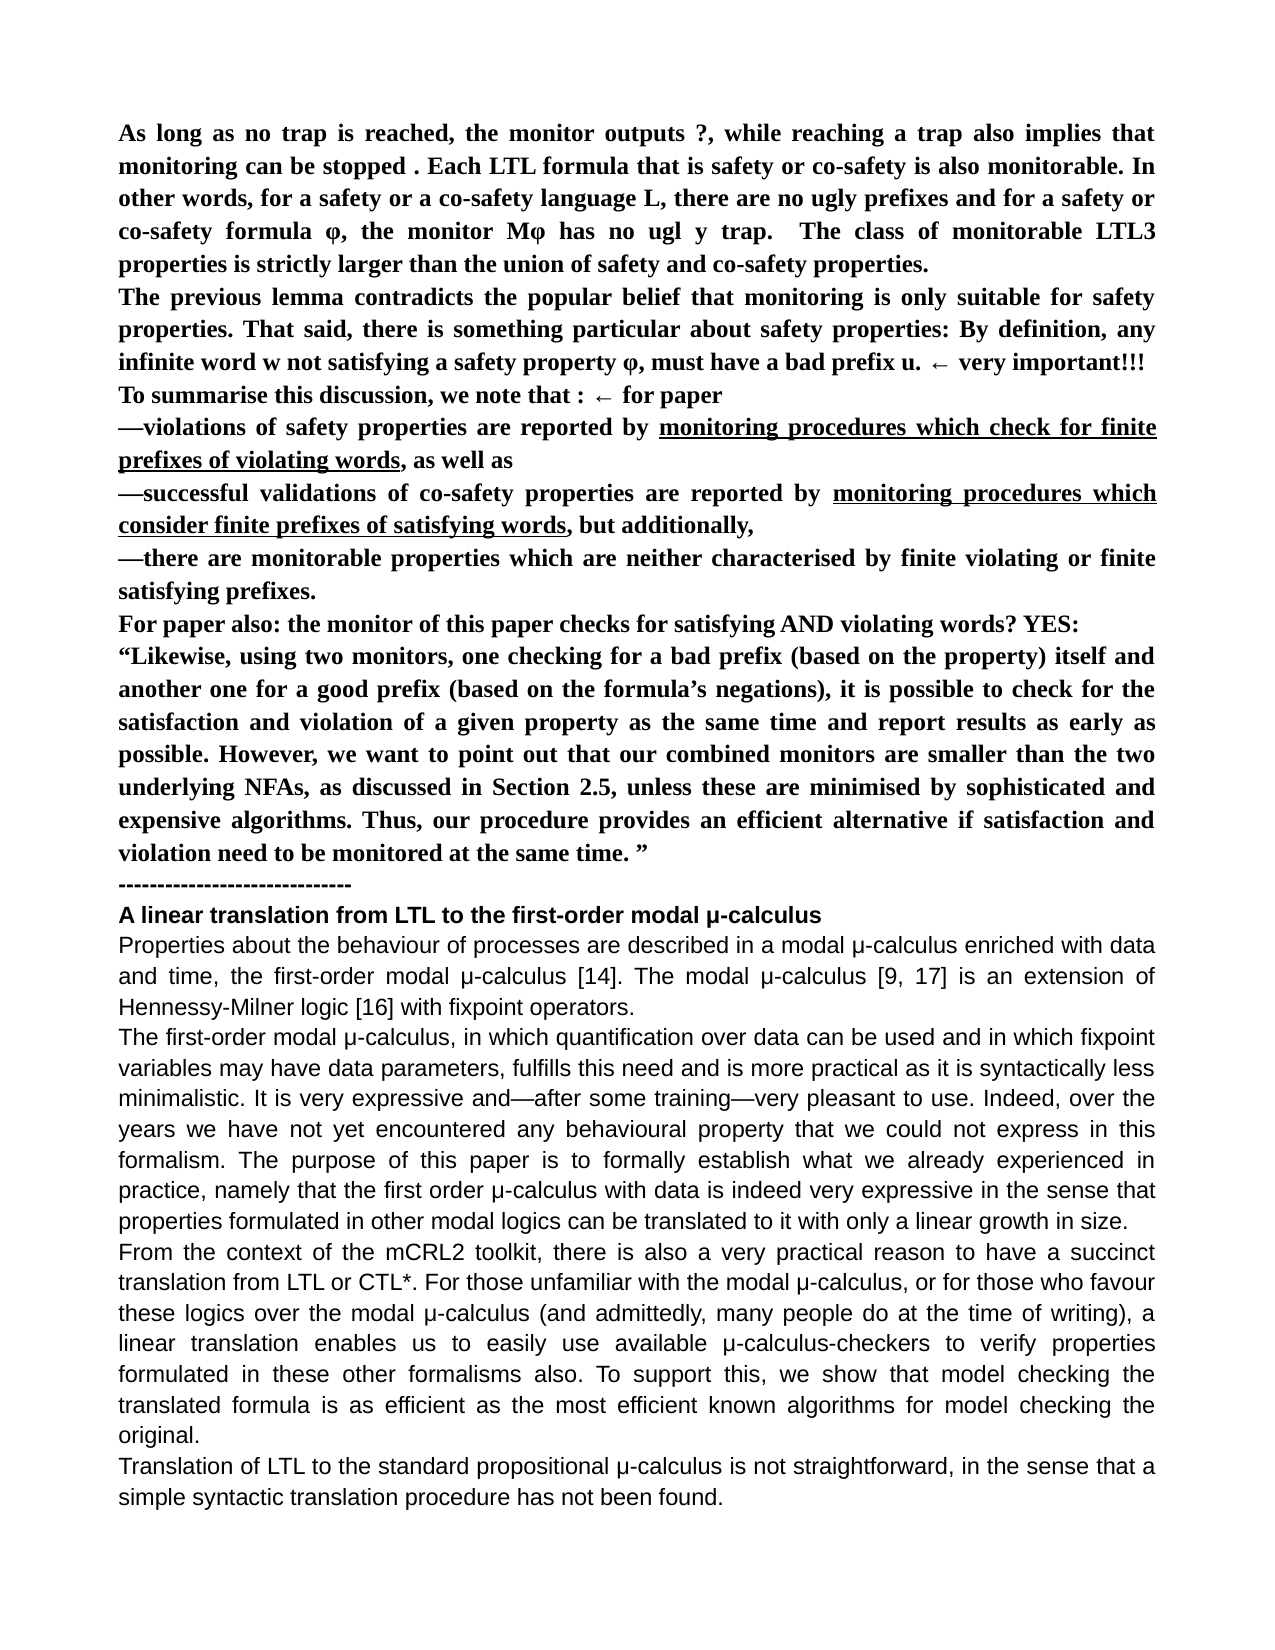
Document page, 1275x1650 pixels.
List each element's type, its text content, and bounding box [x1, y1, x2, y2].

text A linear translation from LTL to the first-order modal μ-calculus [118, 901, 1157, 928]
text For paper also: the monitor of this paper checks for satisfying AND violating words? YES: [118, 609, 1157, 637]
text Translation of LTL to the standard propositional μ-calculus is not straightforward, in the sense that a simple syntactic translation procedure has not been found. [118, 1452, 1157, 1510]
text “Likewise, using two monitors, one checking for a bad prefix (based on the property) itself and another one for a good prefix (based on the formula’s negations), it is possible to check for the satisfaction and violation of a given property as the same time and report results as early as possible. However, we want to point out that our combined monitors are smaller than the two underlying NFAs, as discussed in Section 2.5, unless these are minimised by sophisticated and expensive algorithms. Thus, our procedure provides an efficient alternative if satisfaction and violation need to be monitored at the same time. ” [118, 641, 1157, 866]
text Properties about the behaviour of processes are described in a modal μ-calculus enriched with data and time, the first-order modal μ-calculus [14]. The modal μ-calculus [9, 17] is an extension of Hennessy-Milner logic [16] with fixpoint operators. [118, 932, 1157, 1020]
text —violations of safety properties are reported by monitoring procedures which check for finite prefixes of violating words, as well as [118, 412, 1157, 474]
text —successful validations of co-safety properties are reported by monitoring procedures which consider finite prefixes of satisfying words, but additionally, [118, 478, 1157, 539]
text From the context of the mCRL2 toolkit, there is also a very practical reason to have a succinct translation from LTL or CTL*. For those unfamiliar with the modal μ-calculus, or for those who favour these logics over the modal μ-calculus (and admittedly, many people do at the time of writing), a linear translation enables us to easily use available μ-calculus-checkers to verify properties formulated in these other formalisms also. To support this, we show that model checking the translated formula is as efficient as the most efficient known algorithms for model checking the original. [118, 1238, 1157, 1448]
text To summarise this discussion, we note that : ← for paper [118, 380, 1157, 408]
text The previous lemma contradicts the popular belief that monitoring is only suitable for safety properties. That said, there is something particular about safety properties: By definition, any infinite word w not satisfying a safety property φ, must have a bad prefix u. ← very important!!! [118, 282, 1157, 376]
text ------------------------------ [118, 870, 1157, 897]
text The first-order modal μ-calculus, in which quantification over data can be used and in which fixpoint variables may have data parameters, fulfills this need and is more practical as it is syntactically less minimalistic. It is very expressive and—after some training—very pleasant to use. Indeed, over the years we have not yet encountered any behavioural property that we could not express in this formalism. The purpose of this paper is to formally establish what we already experienced in practice, namely that the first order μ-calculus with data is indeed very expressive in the sense that properties formulated in other modal logics can be translated to it with only a linear growth in size. [118, 1023, 1157, 1234]
text As long as no trap is reached, the monitor outputs ?, while reaching a trap also implies that monitoring can be stopped . Each LTL formula that is safety or co-safety is also monitorable. In other words, for a safety or a co-safety language L, there are no ugly prefixes and for a safety or co-safety formula φ, the monitor Mφ has no ugl y trap. The class of monitorable LTL3 properties is strictly larger than the union of safety and co-safety properties. [118, 118, 1157, 278]
text —there are monitorable properties which are neither characterised by finite violating or finite satisfying prefixes. [118, 543, 1157, 605]
